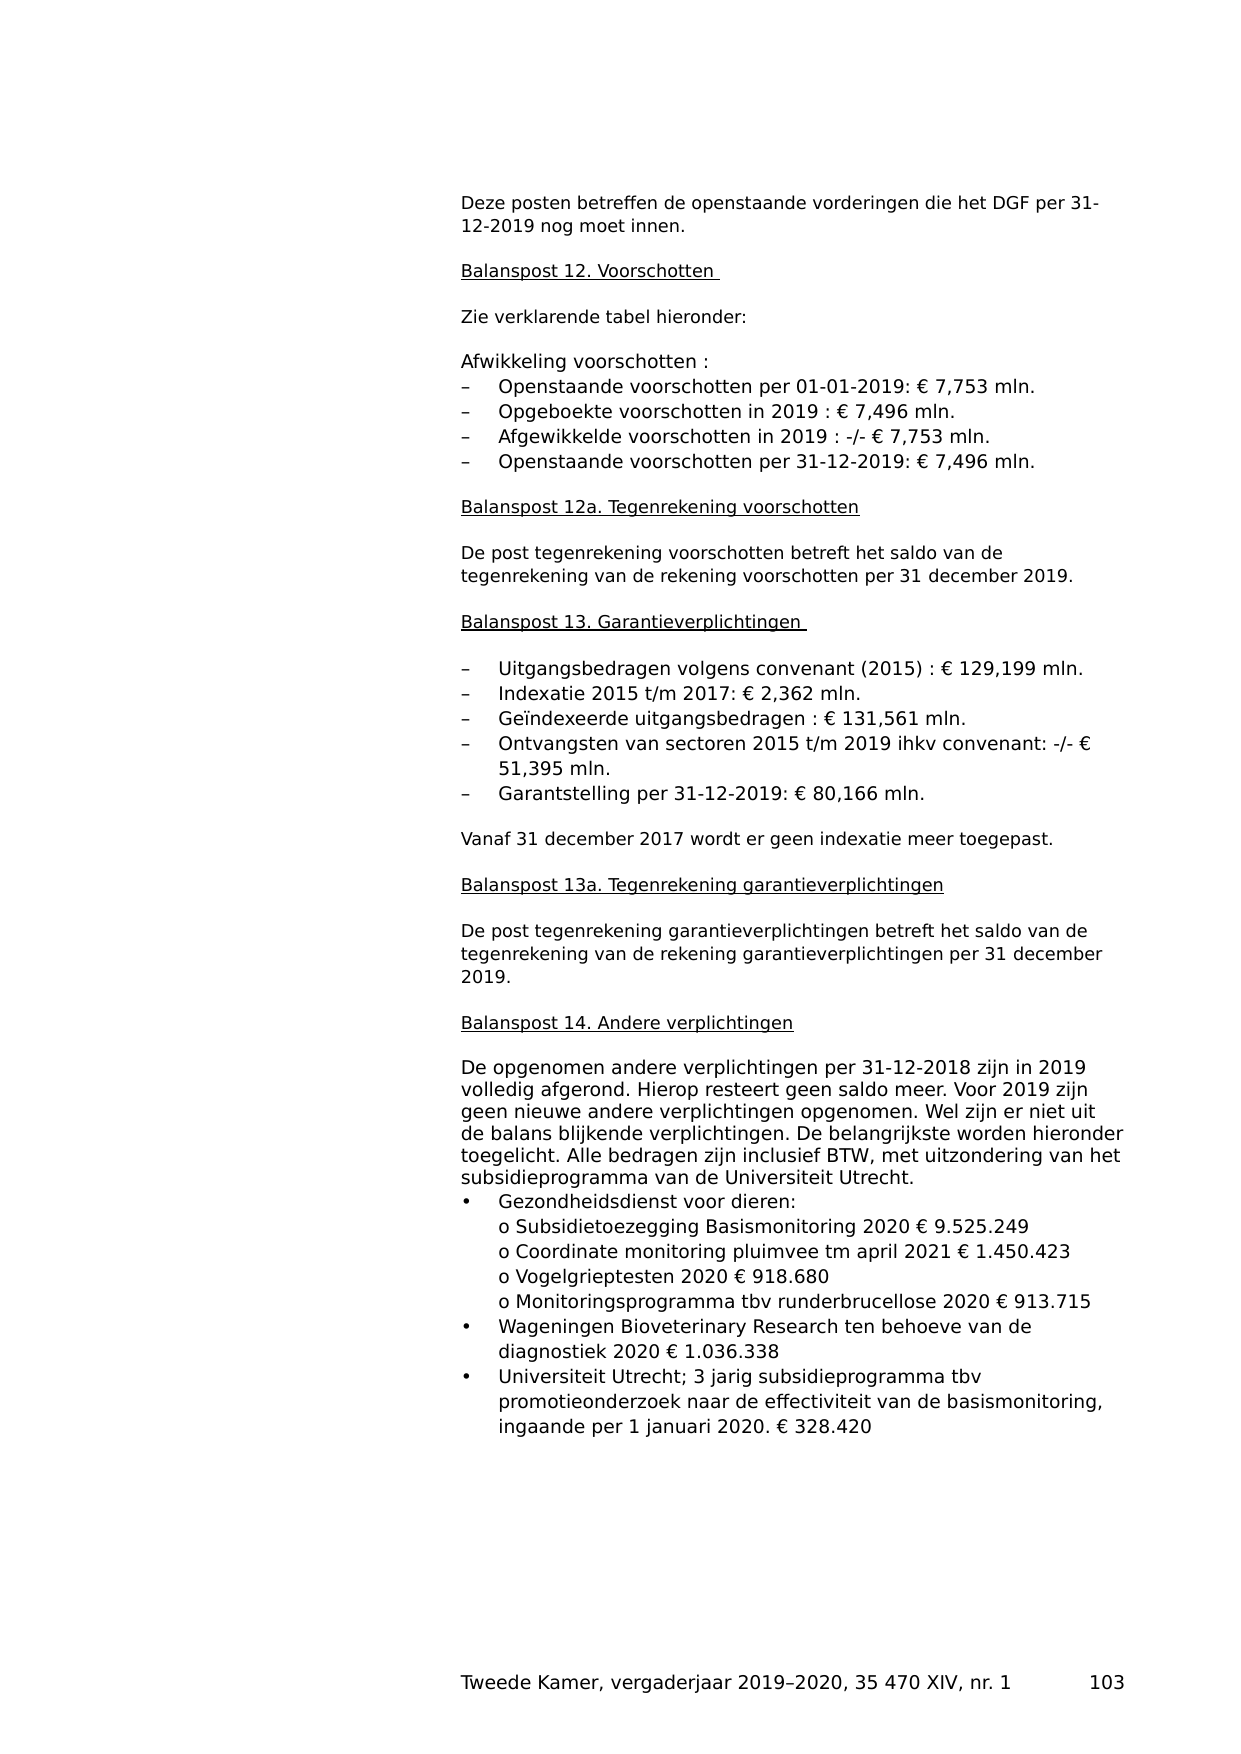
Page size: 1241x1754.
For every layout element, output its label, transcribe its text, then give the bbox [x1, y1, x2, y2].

list Opgeboekte voorschotten in 2019 : € 7,496 mln. [461, 398, 1125, 423]
list Universiteit Utrecht; 3 jarig subsidieprogramma tbv promotieonderzoek naar de effectiviteit van de basismonitoring, ingaande per 1 januari 2020. € 328.420 [461, 1363, 1125, 1438]
text De post tegenrekening garantieverplichtingen betreft het saldo van de tegenrekening van de rekening garantieverplichtingen per 31 december 2019. [461, 919, 1125, 988]
list o Vogelgrieptesten 2020 € 918.680 [461, 1263, 1125, 1288]
text Vanaf 31 december 2017 wordt er geen indexatie meer toegepast. [461, 827, 1125, 850]
list Ontvangsten van sectoren 2015 t/m 2019 ihkv convenant: -/- € 51,395 mln. [461, 731, 1125, 781]
list Geïndexeerde uitgangsbedragen : € 131,561 mln. [461, 706, 1125, 731]
list Openstaande voorschotten per 01-01-2019: € 7,753 mln. [461, 373, 1125, 398]
text Balanspost 13. Garantieverplichtingen [461, 610, 1125, 633]
text Afwikkeling voorschotten : [461, 351, 1125, 373]
list Indexatie 2015 t/m 2017: € 2,362 mln. [461, 681, 1125, 706]
list Uitgangsbedragen volgens convenant (2015) : € 129,199 mln. [461, 656, 1125, 681]
list o Subsidietoezegging Basismonitoring 2020 € 9.525.249 [461, 1213, 1125, 1238]
list o Monitoringsprogramma tbv runderbrucellose 2020 € 913.715 [461, 1288, 1125, 1313]
list Gezondheidsdienst voor dieren: [461, 1188, 1125, 1213]
list Openstaande voorschotten per 31-12-2019: € 7,496 mln. [461, 448, 1125, 473]
list Garantstelling per 31-12-2019: € 80,166 mln. [461, 781, 1125, 806]
text Balanspost 14. Andere verplichtingen [461, 1011, 1125, 1034]
text Zie verklarende tabel hieronder: [461, 305, 1125, 328]
text Balanspost 12. Voorschotten [461, 259, 1125, 282]
list Afgewikkelde voorschotten in 2019 : -/- € 7,753 mln. [461, 423, 1125, 448]
list o Coordinate monitoring pluimvee tm april 2021 € 1.450.423 [461, 1238, 1125, 1263]
text Deze posten betreffen de openstaande vorderingen die het DGF per 31-12-2019 nog moet innen. [461, 191, 1125, 237]
text De post tegenrekening voorschotten betreft het saldo van de tegenrekening van de rekening voorschotten per 31 december 2019. [461, 541, 1125, 587]
text Balanspost 13a. Tegenrekening garantieverplichtingen [461, 873, 1125, 896]
text Balanspost 12a. Tegenrekening voorschotten [461, 495, 1125, 518]
list Wageningen Bioveterinary Research ten behoeve van de diagnostiek 2020 € 1.036.338 [461, 1313, 1125, 1363]
text De opgenomen andere verplichtingen per 31-12-2018 zijn in 2019 volledig afgerond. Hierop resteert geen saldo meer. Voor 2019 zijn geen nieuwe andere verplichtingen opgenomen. Wel zijn er niet uit de balans blijkende verplichtingen. De belangrijkste worden hieronder toegelicht. Alle bedragen zijn inclusief BTW, met uitzondering van het subsidieprogramma van de Universiteit Utrecht. [461, 1057, 1125, 1188]
